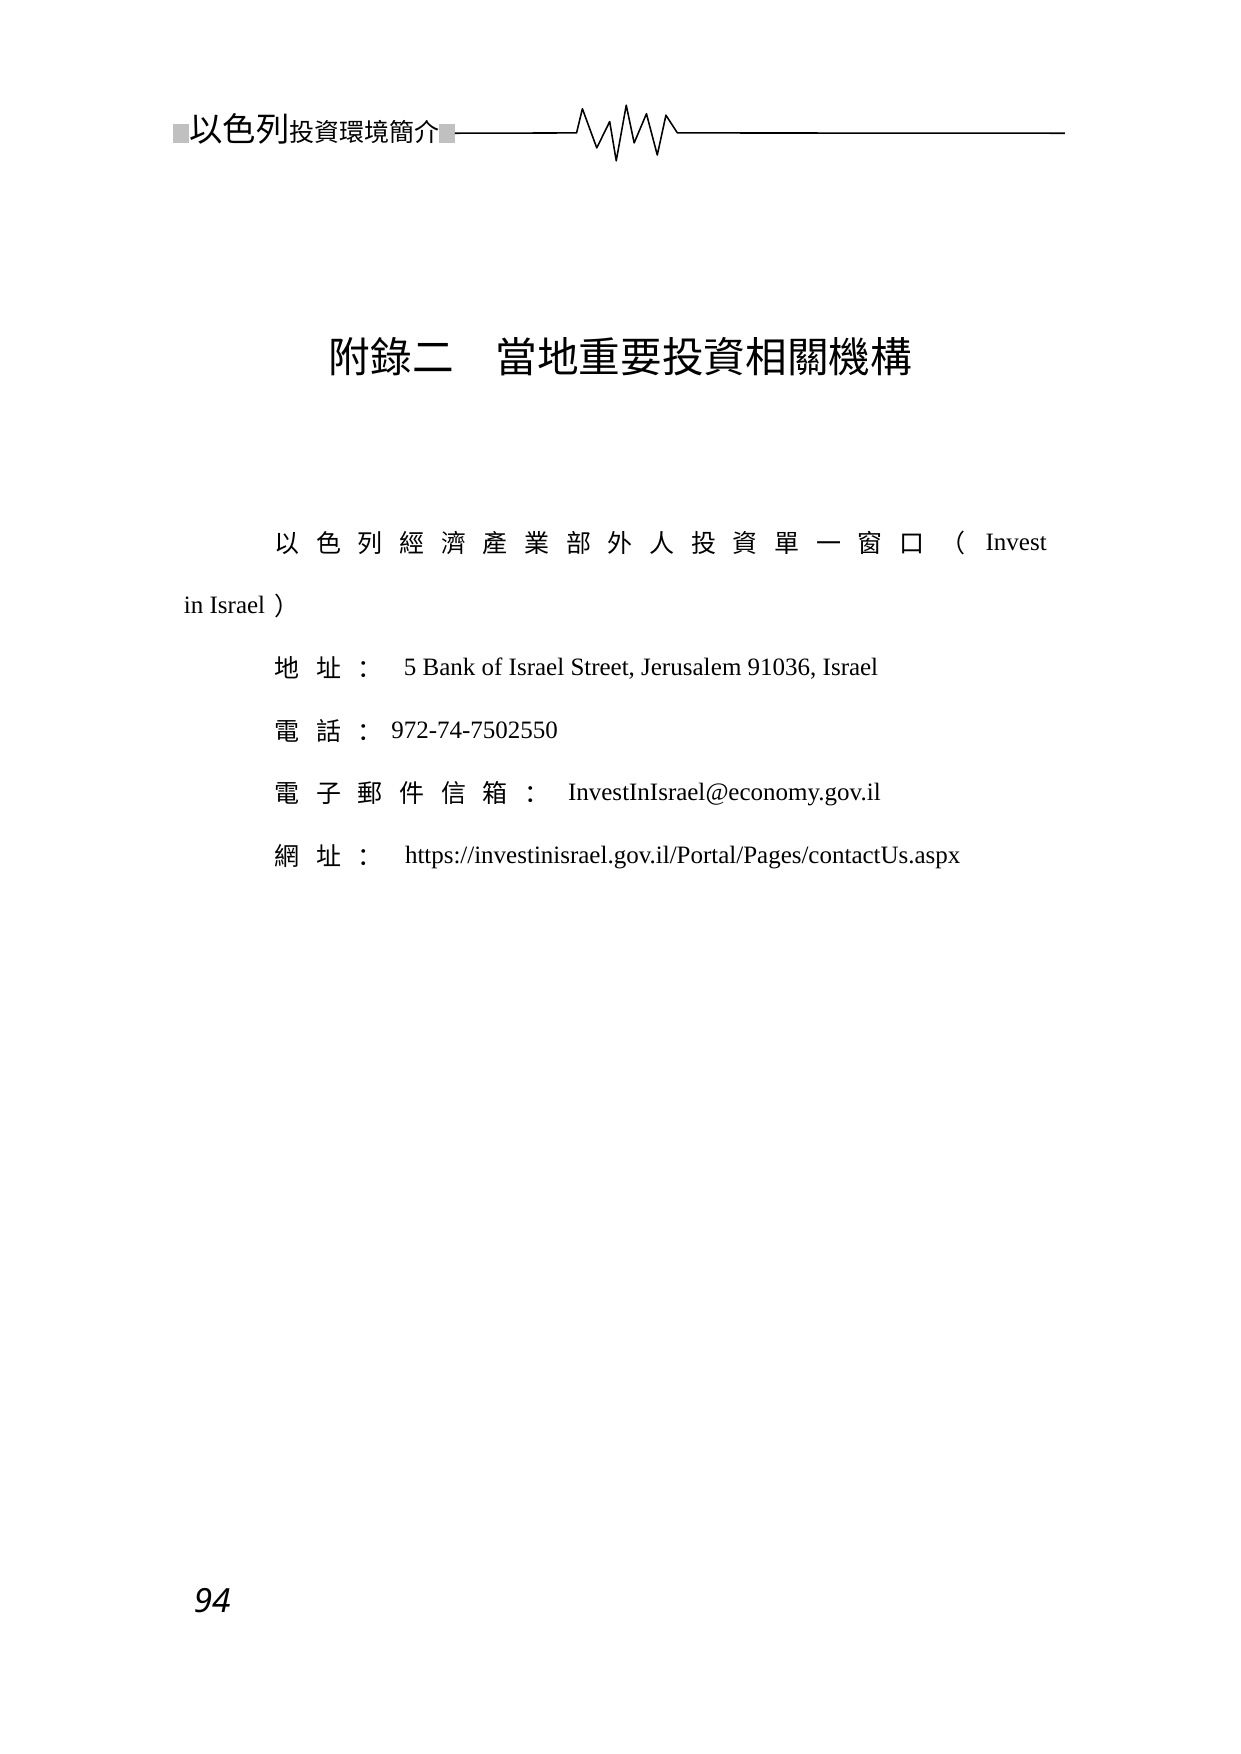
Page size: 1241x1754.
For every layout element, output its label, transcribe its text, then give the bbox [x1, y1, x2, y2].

text 地址：5 Bank of Israel Street, Jerusalem 91036, Israel [183, 625, 1058, 688]
text 以色列經濟產業部外人投資單一窗口（Invest in Israel） [183, 500, 1058, 625]
text 電話：972-74-7502550 [183, 688, 1058, 750]
text 網址：https://investinisrael.gov.il/Portal/Pages/contactUs.aspx [183, 813, 1058, 875]
text 電子郵件信箱：InvestInIsrael@economy.gov.il [183, 750, 1058, 813]
text 附錄二 當地重要投資相關機構 [183, 313, 1058, 375]
